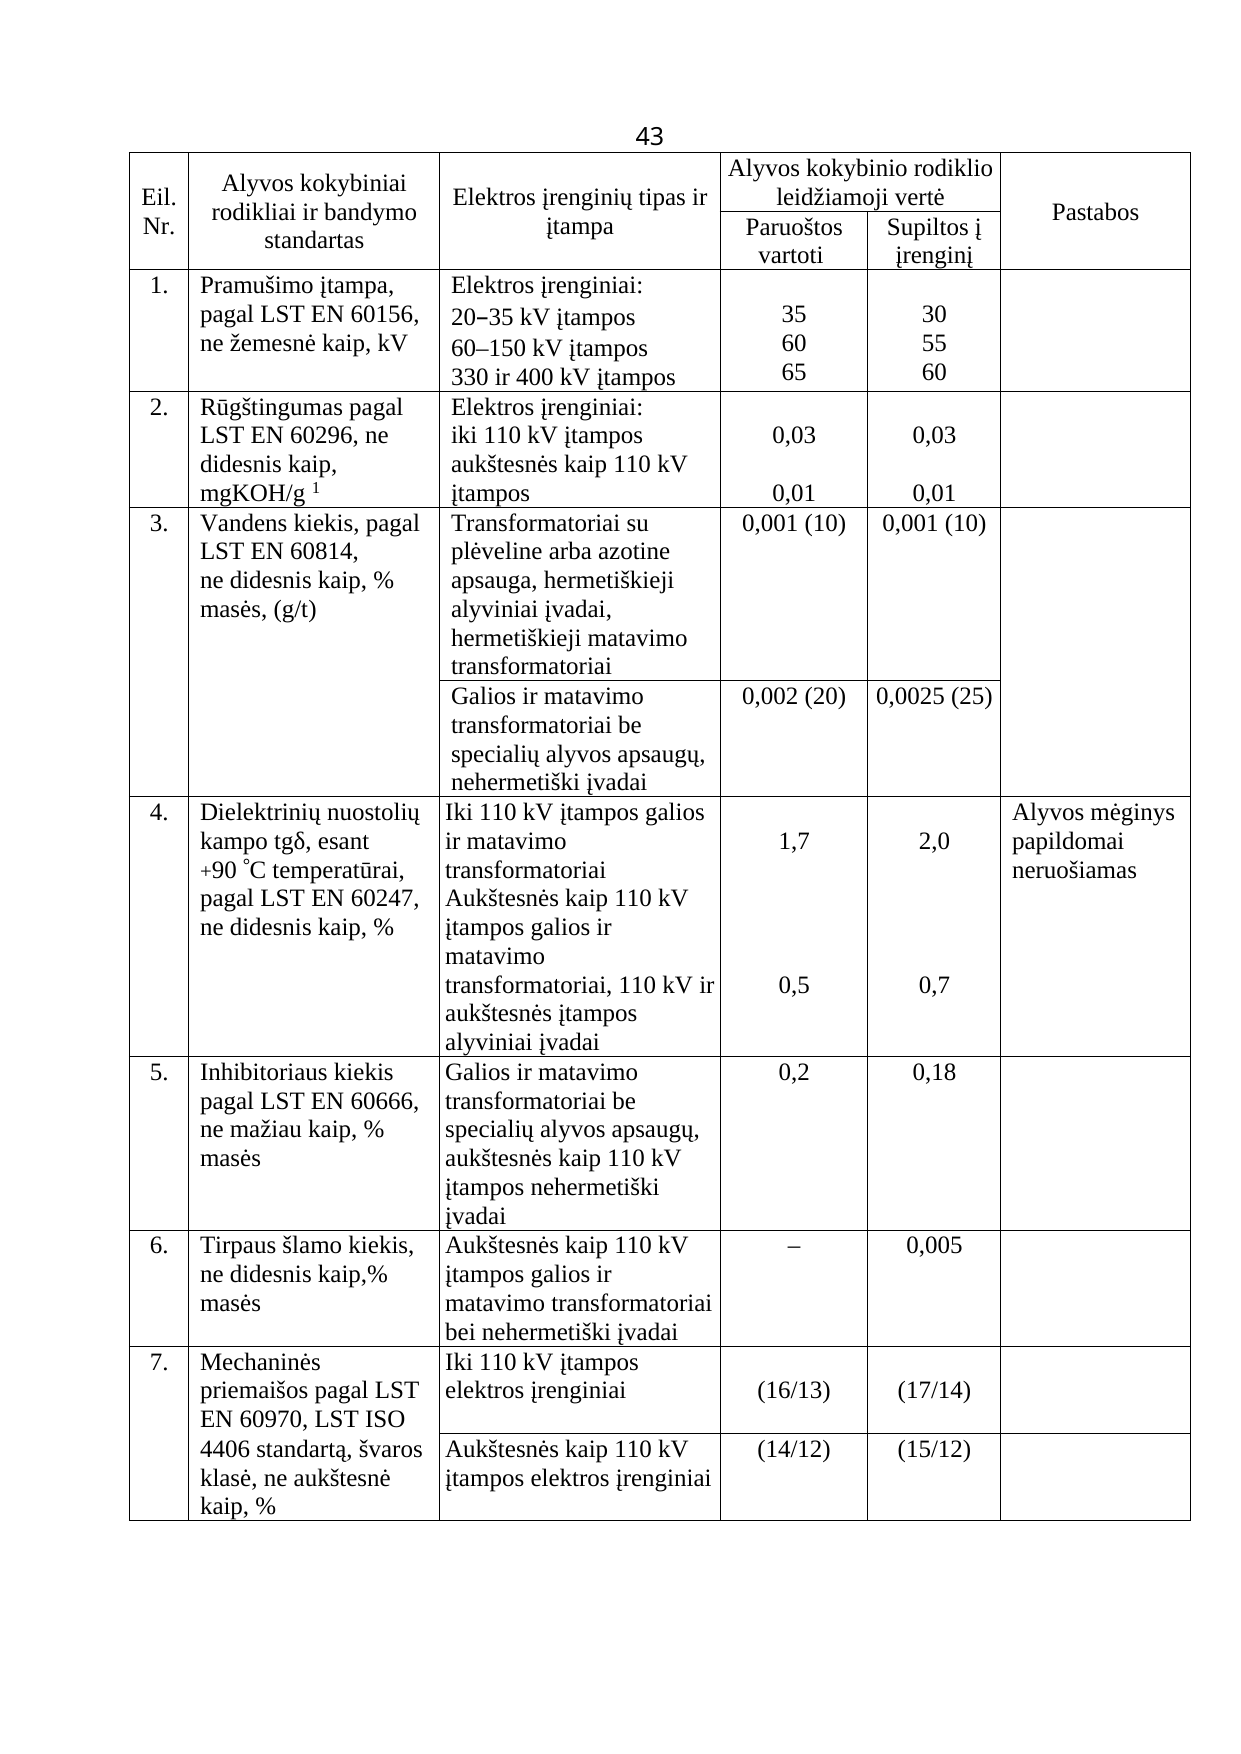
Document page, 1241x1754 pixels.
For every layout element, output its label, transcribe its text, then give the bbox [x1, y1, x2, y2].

table_cell [1001, 1434, 1190, 1520]
table_cell Galios ir matavimo transformatoriai be specialių alyvos apsaugų, nehermetiški įvadai [440, 681, 720, 796]
table_cell [1001, 680, 1190, 796]
table_header Alyvos kokybinio rodiklio leidžiamoji vertė [721, 153, 1000, 211]
table_cell Aukštesnės kaip 110 kV įtampos galios ir matavimo transformatoriai bei nehermetiški įvadai [440, 1231, 720, 1346]
table_cell [1001, 1231, 1190, 1346]
table_cell 0,001 (10) [868, 508, 1000, 680]
table_cell Mechaninės priemaišos pagal LST EN 60970, LST ISO [189, 1347, 439, 1433]
table_cell 4. [130, 797, 188, 1056]
table_cell Iki 110 kV įtampos elektros įrenginiai [440, 1347, 720, 1433]
table_cell 6. [130, 1231, 188, 1346]
table_cell 7. [130, 1347, 188, 1433]
table_header Eil. Nr. [130, 153, 188, 269]
table_header Alyvos kokybiniai rodikliai ir bandymo standartas [189, 153, 439, 269]
table_cell (14/12) [721, 1434, 867, 1520]
table_cell (15/12) [868, 1434, 1000, 1520]
table_cell Supiltos į įrenginį [868, 212, 1000, 269]
table_cell Transformatoriai su plėveline arba azotine apsauga, hermetiškieji alyviniai įvadai, hermetiškieji matavimo transformatoriai [440, 508, 720, 680]
table_cell Aukštesnės kaip 110 kV įtampos elektros įrenginiai [440, 1434, 720, 1520]
table_cell [1001, 270, 1190, 391]
table_cell Dielektrinių nuostolių kampo tgδ, esant +90 C temperatūrai, pagal LST EN 60247, ne didesnis kaip, % [189, 797, 439, 1056]
table_cell – [721, 1231, 867, 1346]
table_cell Iki 110 kV įtampos galios ir matavimo transformatoriai Aukštesnės kaip 110 kV įtampos galios ir matavimo transformatoriai, 110 kV ir aukštesnės įtampos alyviniai įvadai [440, 797, 720, 1056]
table_cell Elektros įrenginiai: 20–35 kV įtampos 60–150 kV įtampos 330 ir 400 kV įtampos [440, 270, 720, 391]
table_cell Paruoštos vartoti [721, 212, 867, 269]
table_cell Galios ir matavimo transformatoriai be specialių alyvos apsaugų, aukštesnės kaip 110 kV įtampos nehermetiški įvadai [440, 1057, 720, 1229]
table_cell 0,002 (20) [721, 681, 867, 796]
table_cell 4406 standartą, švaros klasė, ne aukštesnė kaip, % [189, 1433, 439, 1520]
table_cell 0,2 [721, 1057, 867, 1229]
table_cell 0,005 [868, 1231, 1000, 1346]
table_cell [1001, 508, 1190, 680]
table_header Elektros įrenginių tipas ir įtampa [440, 153, 720, 269]
table_cell Vandens kiekis, pagal LST EN 60814, ne didesnis kaip, % masės, (g/t) [189, 508, 439, 680]
table_cell 5. [130, 1057, 188, 1229]
table_cell [189, 680, 439, 796]
table_cell [130, 680, 188, 796]
table_cell Elektros įrenginiai: iki 110 kV įtampos aukštesnės kaip 110 kV įtampos [440, 392, 720, 507]
table_cell [1001, 1057, 1190, 1229]
table_cell 0,18 [868, 1057, 1000, 1229]
table_cell (16/13) [721, 1347, 867, 1433]
table_cell Tirpaus šlamo kiekis, ne didesnis kaip,% masės [189, 1231, 439, 1346]
table_cell 35 60 65 [721, 270, 867, 391]
table_cell Alyvos mėginys papildomai neruošiamas [1001, 797, 1190, 1056]
table_cell 2. [130, 392, 188, 507]
table_cell Pramušimo įtampa, pagal LST EN 60156, ne žemesnė kaip, kV [189, 270, 439, 391]
table_cell (17/14) [868, 1347, 1000, 1433]
table_cell 30 55 60 [868, 270, 1000, 391]
table_cell [1001, 1347, 1190, 1433]
table_cell Inhibitoriaus kiekis pagal LST EN 60666, ne mažiau kaip, % masės [189, 1057, 439, 1229]
table_cell [1001, 392, 1190, 507]
table_cell 1. [130, 270, 188, 391]
table_header Pastabos [1001, 153, 1190, 269]
table_cell 0,03 0,01 [868, 392, 1000, 507]
table_cell 2,0 0,7 [868, 797, 1000, 1056]
table_cell 0,03 0,01 [721, 392, 867, 507]
table_cell 1,7 0,5 [721, 797, 867, 1056]
table_cell Rūgštingumas pagal LST EN 60296, ne didesnis kaip, mgKOH/g 1 [189, 392, 439, 507]
table_cell 0,0025 (25) [868, 681, 1000, 796]
table_cell 0,001 (10) [721, 508, 867, 680]
table_cell 3. [130, 508, 188, 680]
table_cell [130, 1433, 188, 1520]
